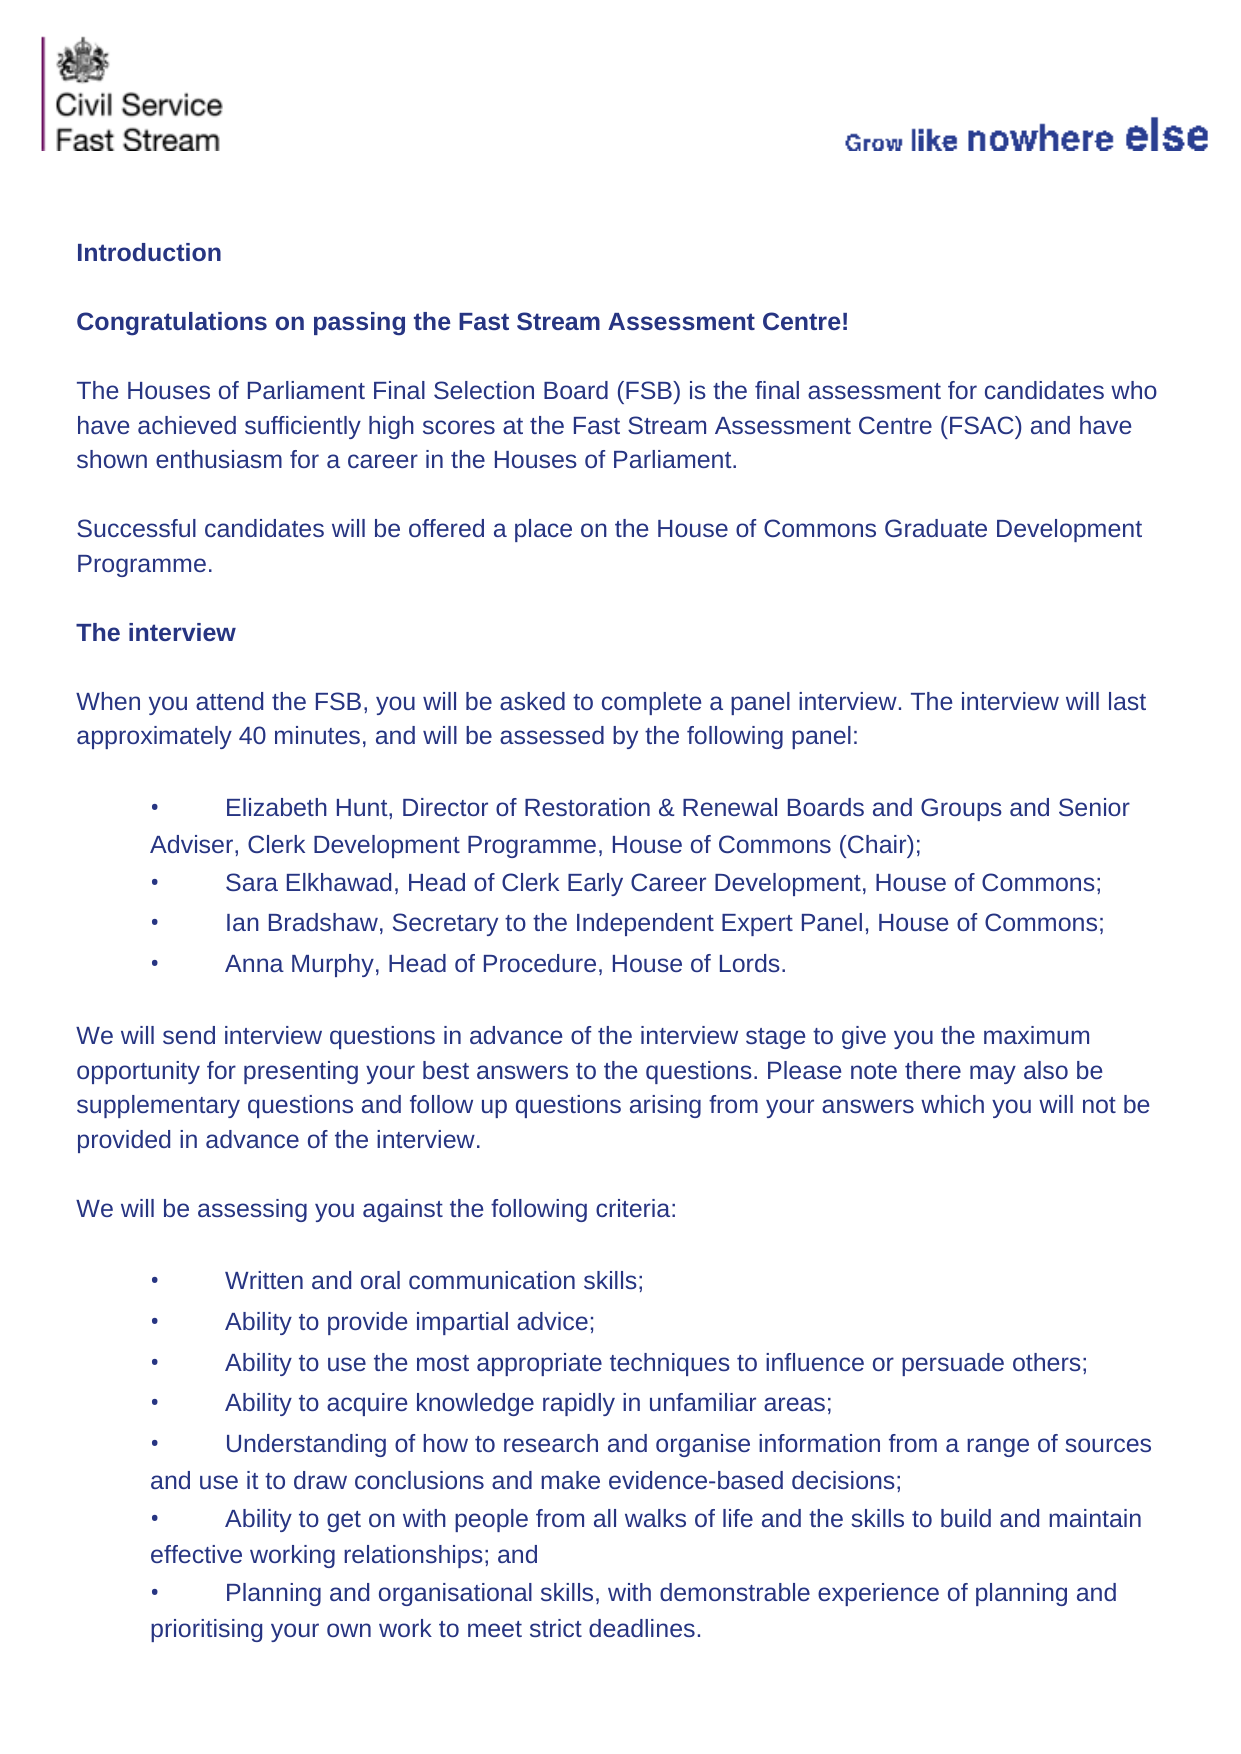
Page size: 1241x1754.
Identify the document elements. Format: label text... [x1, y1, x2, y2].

list Anna Murphy, Head of Procedure, House of Lords. [150, 946, 1184, 980]
list Elizabeth Hunt, Director of Restoration & Renewal Boards and Groups and Senior Adviser, Clerk Development Programme, House of Commons (Chair); [150, 790, 1184, 858]
list Planning and organisational skills, with demonstrable experience of planning and prioritising your own work to meet strict deadlines. [150, 1574, 1184, 1643]
list Ability to get on with people from all walks of life and the skills to build and maintain effective working relationships; and [150, 1500, 1184, 1569]
text Introduction [76, 238, 1090, 267]
list Sara Elkhawad, Head of Clerk Early Career Development, House of Commons; [150, 864, 1184, 898]
list Ability to use the most appropriate techniques to influence or persuade others; [150, 1344, 1184, 1378]
list Ability to provide impartial advice; [150, 1303, 1184, 1337]
text Successful candidates will be offered a place on the House of Commons Graduate Development Programme. [76, 514, 1184, 577]
text When you attend the FSB, you will be asked to complete a panel interview. The interview will last approximately 40 minutes, and will be assessed by the following panel: [76, 687, 1184, 750]
text We will send interview questions in advance of the interview stage to give you the maximum opportunity for presenting your best answers to the questions. Please note there may also be supplementary questions and follow up questions arising from your answers which you will not be provided in advance of the interview. [76, 1021, 1184, 1153]
text Congratulations on passing the Fast Stream Assessment Centre! [76, 307, 1184, 336]
text We will be assessing you against the following criteria: [76, 1194, 1184, 1222]
text The Houses of Parliament Final Selection Board (FSB) is the final assessment for candidates who have achieved sufficiently high scores at the Fast Stream Assessment Centre (FSAC) and have shown enthusiasm for a career in the Houses of Parliament. [76, 376, 1184, 474]
list Ability to acquire knowledge rapidly in unfamiliar areas; [150, 1385, 1184, 1419]
list Written and oral communication skills; [150, 1263, 1184, 1297]
text The interview [76, 618, 1184, 646]
list Ian Bradshaw, Secretary to the Independent Expert Panel, House of Commons; [150, 905, 1184, 939]
list Understanding of how to research and organise information from a range of sources and use it to draw conclusions and make evidence-based decisions; [150, 1426, 1184, 1494]
